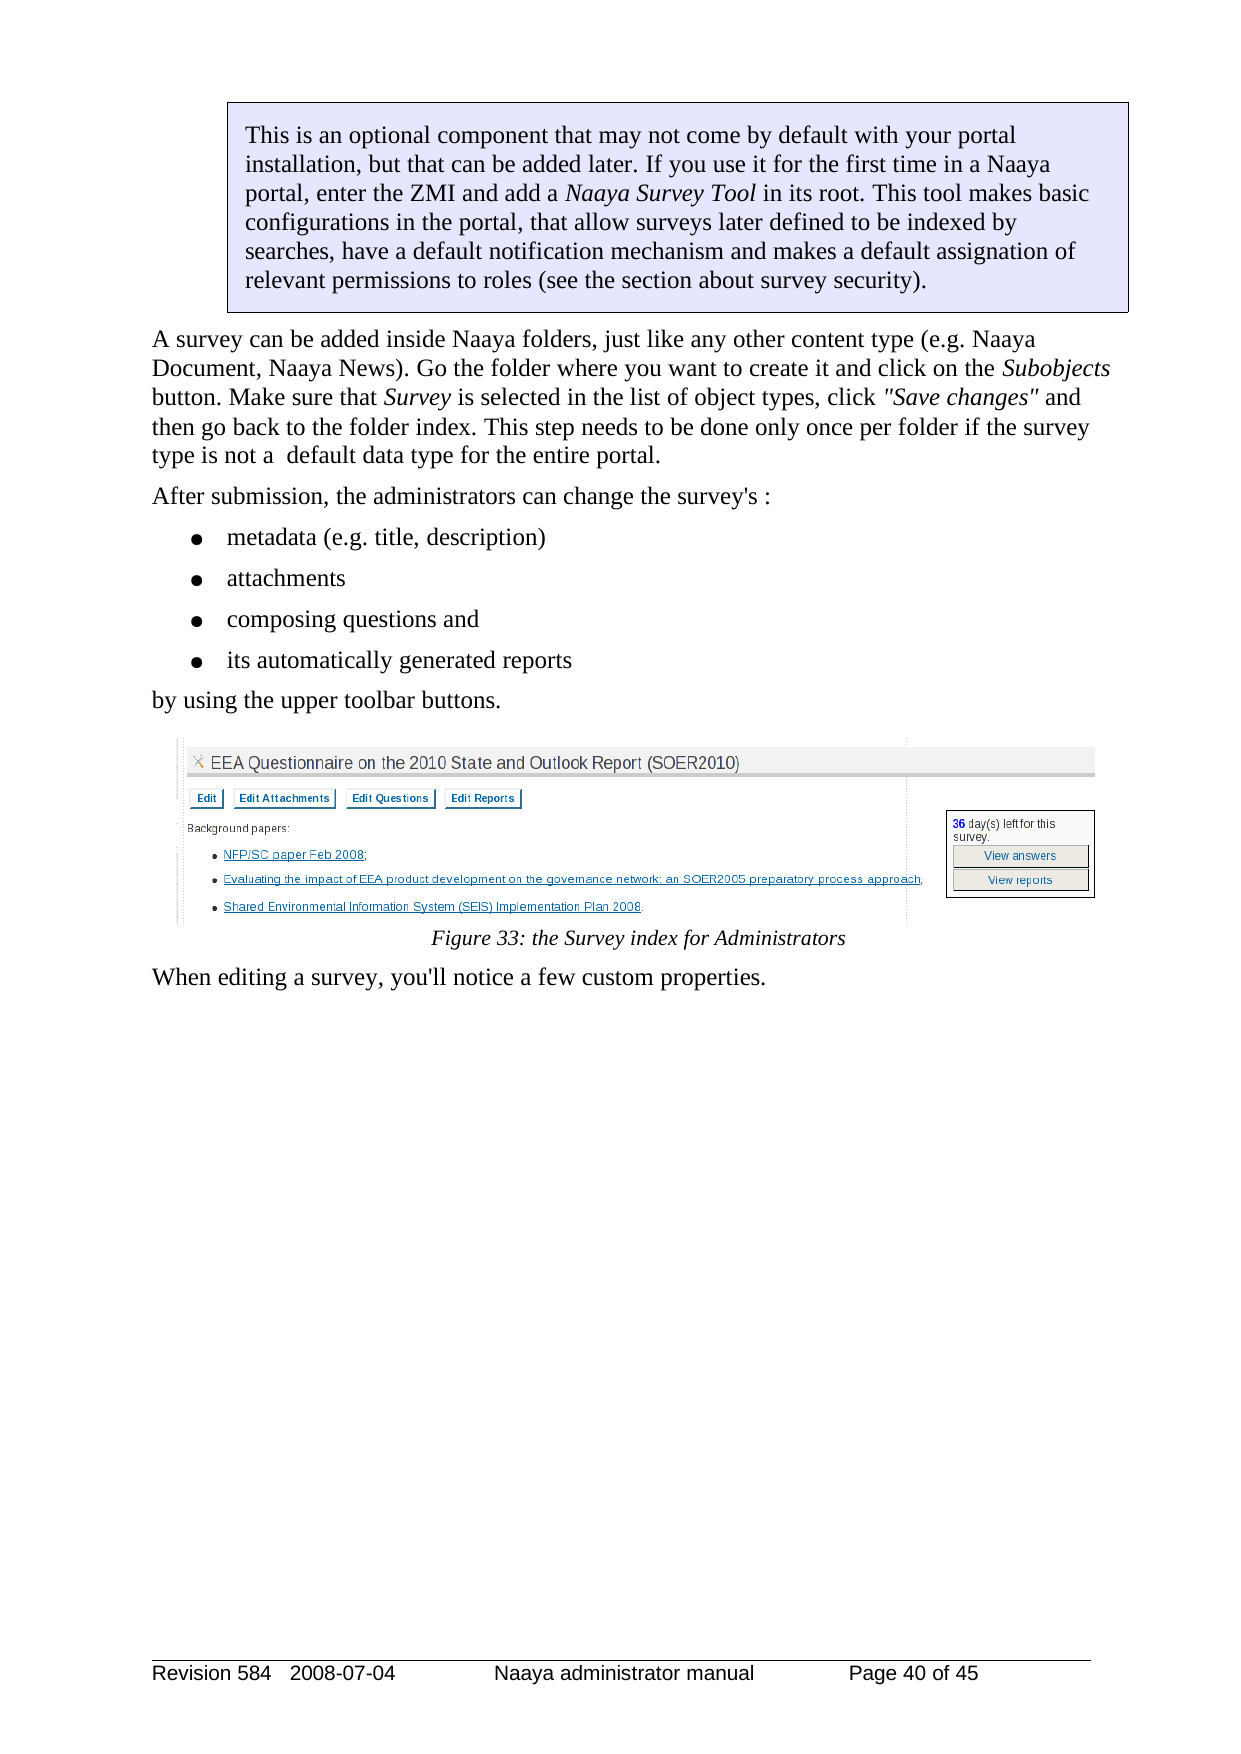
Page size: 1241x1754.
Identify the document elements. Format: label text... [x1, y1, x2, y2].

text by using the upper toolbar buttons. [152, 685, 1128, 714]
text When editing a survey, you'll notice a few custom properties. [152, 962, 1128, 991]
list metadata (e.g. title, description) [189, 522, 1128, 551]
list attachments [189, 563, 1128, 592]
list its automatically generated reports [189, 644, 1128, 674]
text This is an optional component that may not come by default with your portal installation, but that can be added later. If you use it for the first time in a Naaya portal, enter the ZMI and add a Naaya Survey Tool in its root. This tool makes basic configurations in the portal, that allow surveys later defined to be indexed by searches, have a default notification mechanism and makes a default assignation of relevant permissions to roles (see the section about survey security). [228, 103, 1128, 312]
text A survey can be added inside Naaya folders, just like any other content type (e.g. Naaya Document, Naaya News). Go the folder where you want to create it and click on the Subobjects button. Make sure that Survey is selected in the list of object types, click "Save changes" and then go back to the folder index. This step needs to be done only once per folder if the survey type is not a default data type for the entire portal. [152, 324, 1128, 469]
picture [176, 738, 1104, 925]
text After submission, the administrators can change the survey's : [152, 481, 1128, 510]
text Figure 33: the Survey index for Administrators [176, 925, 1104, 950]
list composing questions and [189, 604, 1128, 633]
